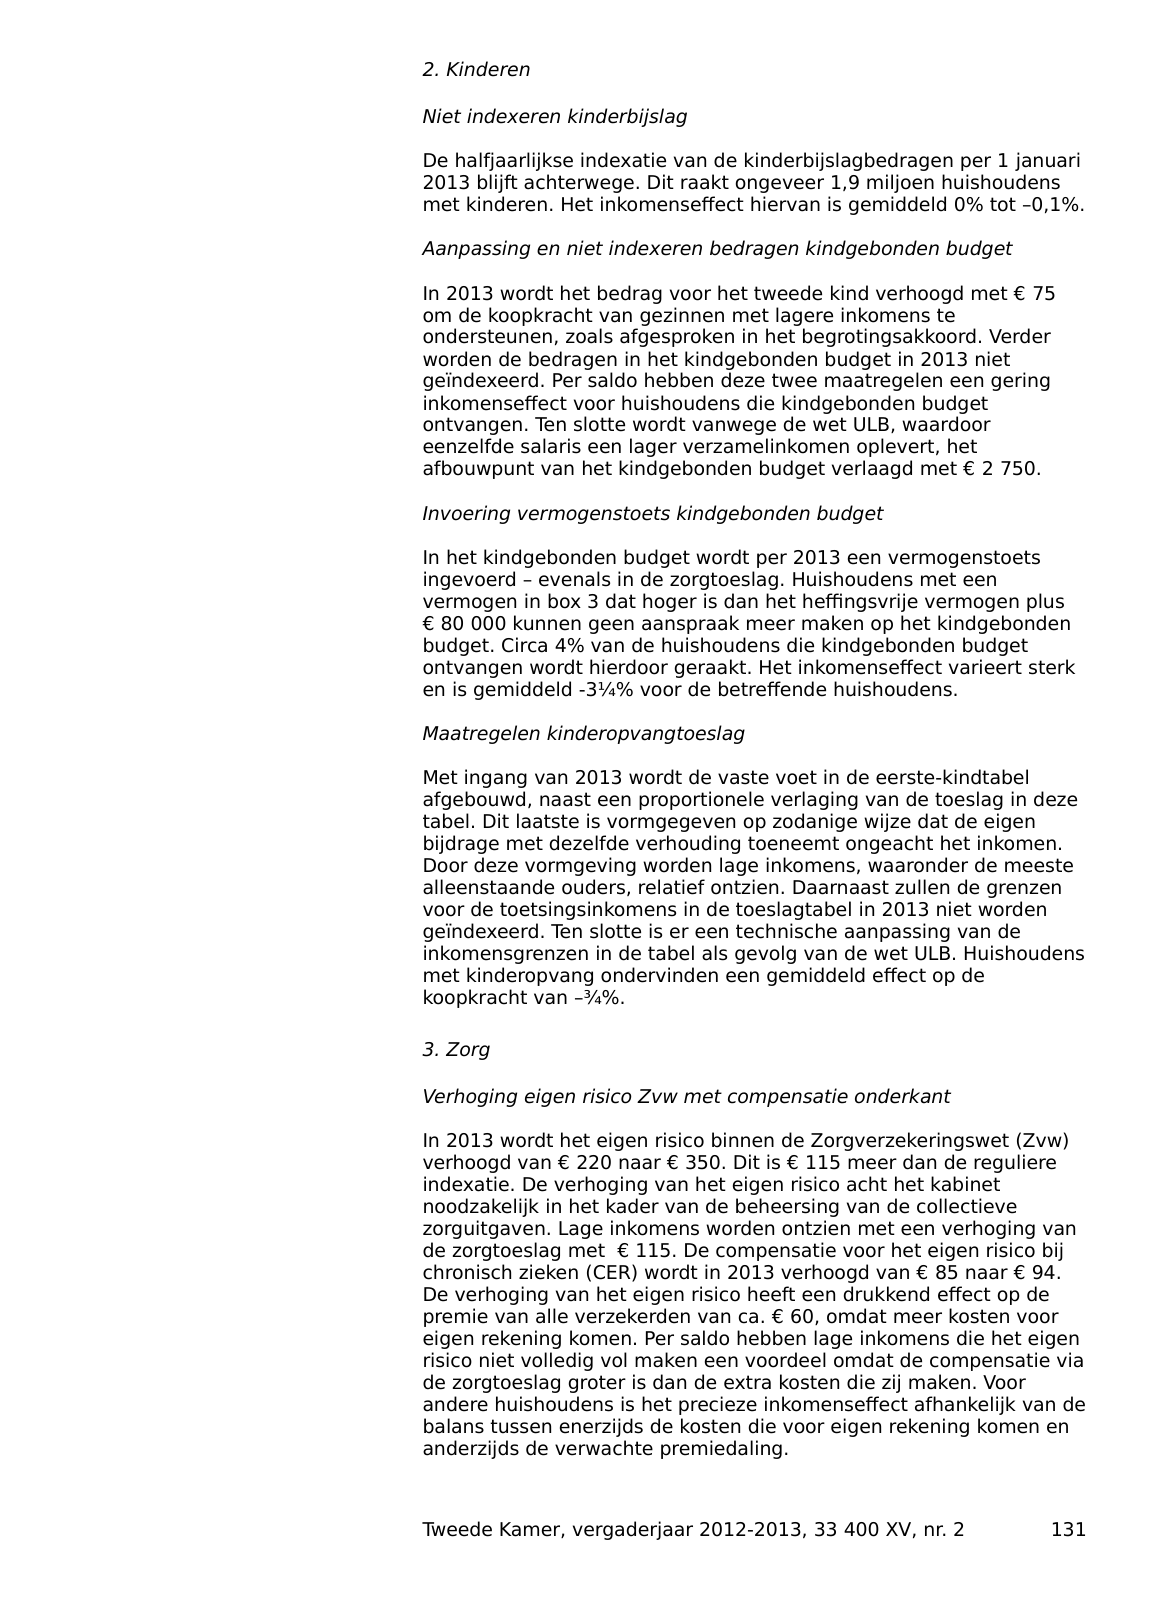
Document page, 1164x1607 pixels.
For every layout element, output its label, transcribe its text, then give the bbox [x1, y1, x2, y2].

subtitle 3. Zorg [422, 1039, 1087, 1061]
text In 2013 wordt het bedrag voor het tweede kind verhoogd met € 75 om de koopkracht van gezinnen met lagere inkomens te ondersteunen, zoals afgesproken in het begrotingsakkoord. Verder worden de bedragen in het kindgebonden budget in 2013 niet geïndexeerd. Per saldo hebben deze twee maatregelen een gering inkomenseffect voor huishoudens die kindgebonden budget ontvangen. Ten slotte wordt vanwege de wet ULB, waardoor eenzelfde salaris een lager verzamelinkomen oplevert, het afbouwpunt van het kindgebonden budget verlaagd met € 2 750. [422, 282, 1087, 480]
subtitle Niet indexeren kinderbijslag [422, 106, 1087, 128]
text In 2013 wordt het eigen risico binnen de Zorgverzekeringswet (Zvw) verhoogd van € 220 naar € 350. Dit is € 115 meer dan de reguliere indexatie. De verhoging van het eigen risico acht het kabinet noodzakelijk in het kader van de beheersing van de collectieve zorguitgaven. Lage inkomens worden ontzien met een verhoging van de zorgtoeslag met € 115. De compensatie voor het eigen risico bij chronisch zieken (CER) wordt in 2013 verhoogd van € 85 naar € 94. De verhoging van het eigen risico heeft een drukkend effect op de premie van alle verzekerden van ca. € 60, omdat meer kosten voor eigen rekening komen. Per saldo hebben lage inkomens die het eigen risico niet volledig vol maken een voordeel omdat de compensatie via de zorgtoeslag groter is dan de extra kosten die zij maken. Voor andere huishoudens is het precieze inkomenseffect afhankelijk van de balans tussen enerzijds de kosten die voor eigen rekening komen en anderzijds de verwachte premiedaling. [422, 1130, 1087, 1459]
subtitle Verhoging eigen risico Zvw met compensatie onderkant [422, 1086, 1087, 1108]
subtitle Aanpassing en niet indexeren bedragen kindgebonden budget [422, 238, 1087, 260]
subtitle 2. Kinderen [422, 59, 1087, 81]
text In het kindgebonden budget wordt per 2013 een vermogenstoets ingevoerd – evenals in de zorgtoeslag. Huishoudens met een vermogen in box 3 dat hoger is dan het heffingsvrije vermogen plus € 80 000 kunnen geen aanspraak meer maken op het kindgebonden budget. Circa 4% van de huishoudens die kindgebonden budget ontvangen wordt hierdoor geraakt. Het inkomenseffect varieert sterk en is gemiddeld -3¼% voor de betreffende huishoudens. [422, 547, 1087, 701]
subtitle Invoering vermogenstoets kindgebonden budget [422, 502, 1087, 524]
text De halfjaarlijkse indexatie van de kinderbijslagbedragen per 1 januari 2013 blijft achterwege. Dit raakt ongeveer 1,9 miljoen huishoudens met kinderen. Het inkomenseffect hiervan is gemiddeld 0% tot –0,1%. [422, 150, 1087, 216]
subtitle Maatregelen kinderopvangtoeslag [422, 723, 1087, 745]
text Met ingang van 2013 wordt de vaste voet in de eerste-kindtabel afgebouwd, naast een proportionele verlaging van de toeslag in deze tabel. Dit laatste is vormgegeven op zodanige wijze dat de eigen bijdrage met dezelfde verhouding toeneemt ongeacht het inkomen. Door deze vormgeving worden lage inkomens, waaronder de meeste alleenstaande ouders, relatief ontzien. Daarnaast zullen de grenzen voor de toetsingsinkomens in de toeslagtabel in 2013 niet worden geïndexeerd. Ten slotte is er een technische aanpassing van de inkomensgrenzen in de tabel als gevolg van de wet ULB. Huishoudens met kinderopvang ondervinden een gemiddeld effect op de koopkracht van –¾%. [422, 767, 1087, 1009]
